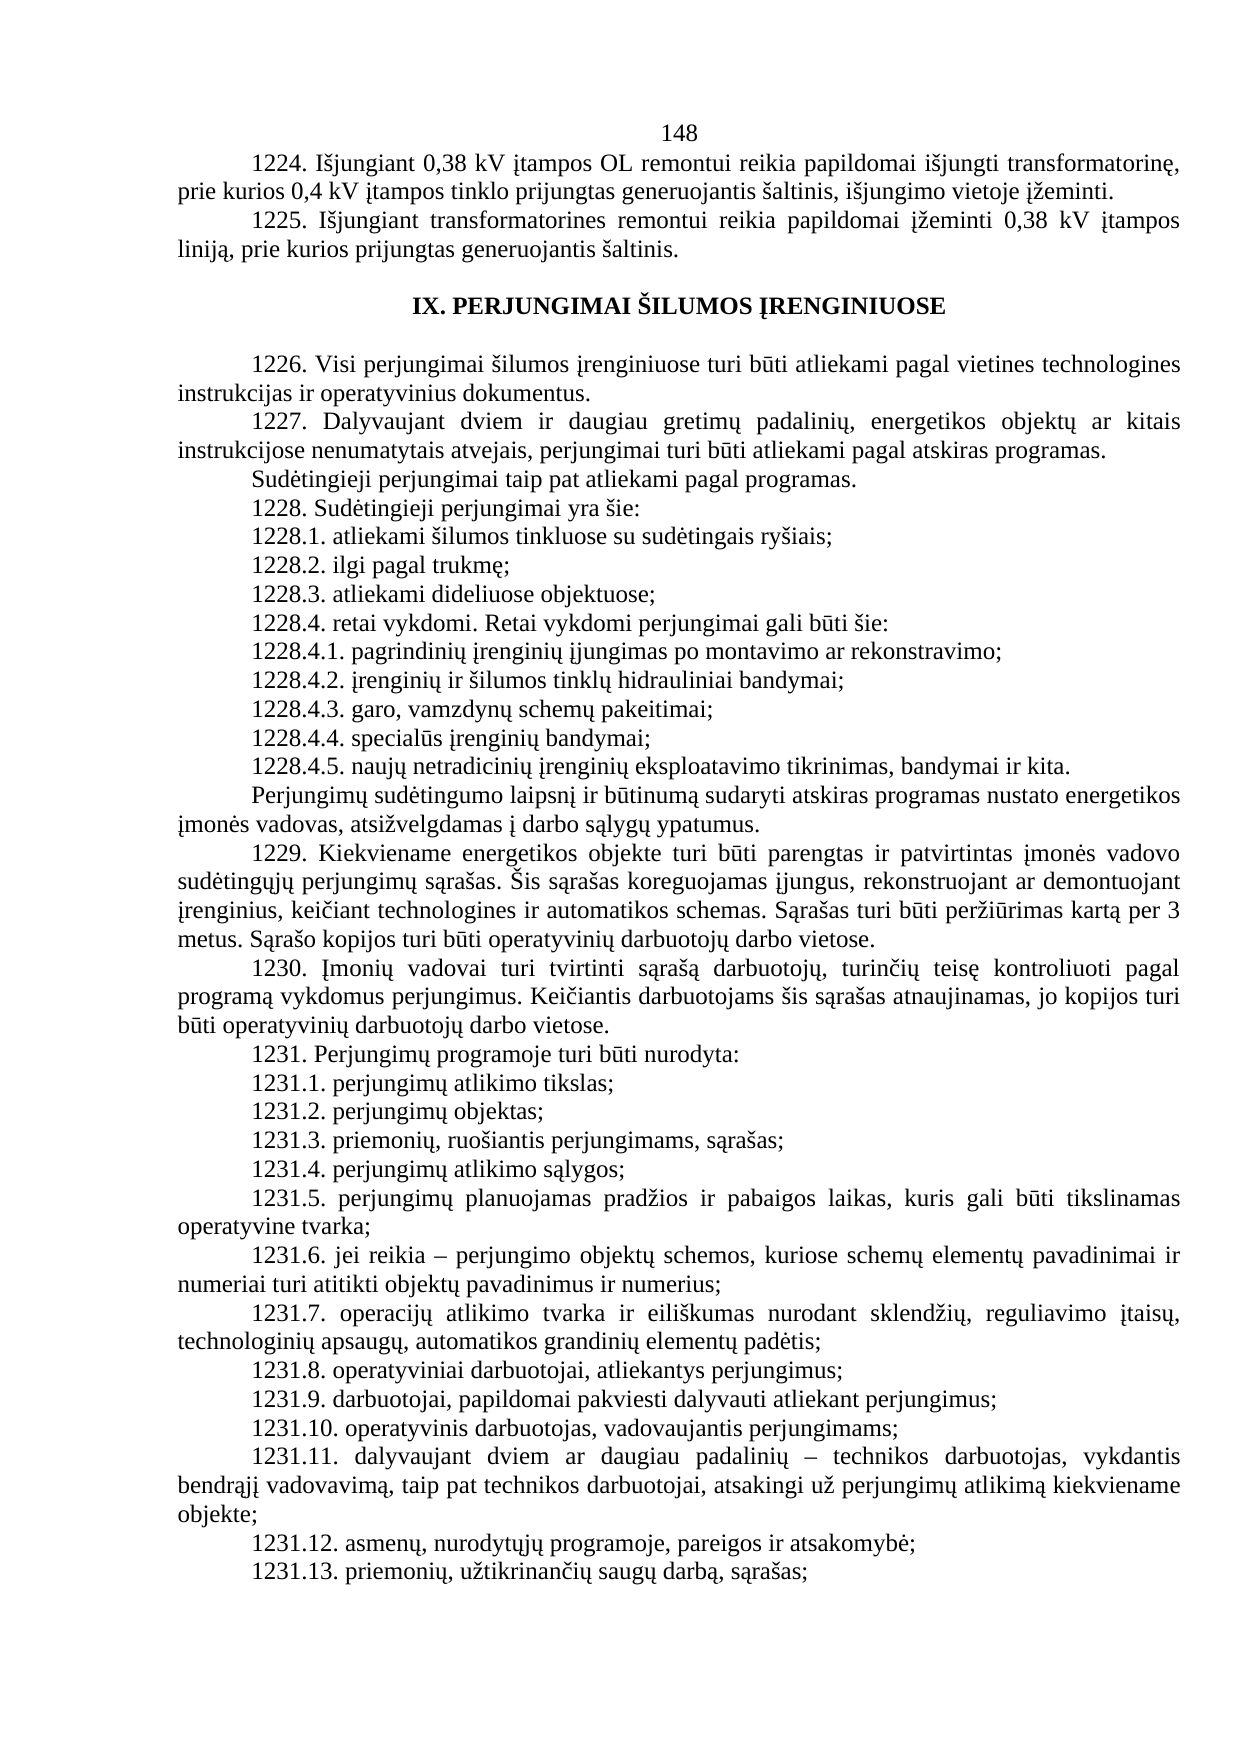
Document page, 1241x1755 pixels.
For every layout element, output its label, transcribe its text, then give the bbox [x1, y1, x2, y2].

text 1231.3. priemonių, ruošiantis perjungimams, sąrašas; [177, 1125, 1181, 1154]
text 1231.9. darbuotojai, papildomai pakviesti dalyvauti atliekant perjungimus; [177, 1384, 1181, 1413]
text 1228.1. atliekami šilumos tinkluose su sudėtingais ryšiais; [177, 521, 1181, 550]
text 1231.11. dalyvaujant dviem ar daugiau padalinių – technikos darbuotojas, vykdantis bendrąjį vadovavimą, taip pat technikos darbuotojai, atsakingi už perjungimų atlikimą kiekviename objekte; [177, 1441, 1181, 1528]
text 1231.1. perjungimų atlikimo tikslas; [177, 1068, 1181, 1096]
text 1228.2. ilgi pagal trukmę; [177, 550, 1181, 579]
text 1224. Išjungiant 0,38 kV įtampos OL remontui reikia papildomai išjungti transformatorinę, prie kurios 0,4 kV įtampos tinklo prijungtas generuojantis šaltinis, išjungimo vietoje įžeminti. [177, 148, 1181, 205]
text 1230. Įmonių vadovai turi tvirtinti sąrašą darbuotojų, turinčių teisę kontroliuoti pagal programą vykdomus perjungimus. Keičiantis darbuotojams šis sąrašas atnaujinamas, jo kopijos turi būti operatyvinių darbuotojų darbo vietose. [177, 953, 1181, 1039]
text IX. PERJUNGIMAI ŠILUMOS ĮRENGINIUOSE [177, 291, 1181, 320]
text 1231.4. perjungimų atlikimo sąlygos; [177, 1154, 1181, 1183]
text 1231.2. perjungimų objektas; [177, 1096, 1181, 1125]
text 1228.4.2. įrenginių ir šilumos tinklų hidrauliniai bandymai; [177, 665, 1181, 694]
text 1225. Išjungiant transformatorines remontui reikia papildomai įžeminti 0,38 kV įtampos liniją, prie kurios prijungtas generuojantis šaltinis. [177, 205, 1181, 263]
text Perjungimų sudėtingumo laipsnį ir būtinumą sudaryti atskiras programas nustato energetikos įmonės vadovas, atsižvelgdamas į darbo sąlygų ypatumus. [177, 780, 1181, 838]
text 1231.6. jei reikia – perjungimo objektų schemos, kuriose schemų elementų pavadinimai ir numeriai turi atitikti objektų pavadinimus ir numerius; [177, 1240, 1181, 1298]
text 1228.4.5. naujų netradicinių įrenginių eksploatavimo tikrinimas, bandymai ir kita. [177, 751, 1181, 780]
text 1231.12. asmenų, nurodytųjų programoje, pareigos ir atsakomybė; [177, 1528, 1181, 1556]
text 1229. Kiekviename energetikos objekte turi būti parengtas ir patvirtintas įmonės vadovo sudėtingųjų perjungimų sąrašas. Šis sąrašas koreguojamas įjungus, rekonstruojant ar demontuojant įrenginius, keičiant technologines ir automatikos schemas. Sąrašas turi būti peržiūrimas kartą per 3 metus. Sąrašo kopijos turi būti operatyvinių darbuotojų darbo vietose. [177, 838, 1181, 953]
text 1228.4.3. garo, vamzdynų schemų pakeitimai; [177, 694, 1181, 723]
text 1228.4. retai vykdomi. Retai vykdomi perjungimai gali būti šie: [177, 608, 1181, 636]
text 1231.10. operatyvinis darbuotojas, vadovaujantis perjungimams; [177, 1413, 1181, 1441]
text 1231.5. perjungimų planuojamas pradžios ir pabaigos laikas, kuris gali būti tikslinamas operatyvine tvarka; [177, 1183, 1181, 1240]
text 1228. Sudėtingieji perjungimai yra šie: [177, 493, 1181, 521]
text 1228.4.1. pagrindinių įrenginių įjungimas po montavimo ar rekonstravimo; [177, 636, 1181, 665]
text 1226. Visi perjungimai šilumos įrenginiuose turi būti atliekami pagal vietines technologines instrukcijas ir operatyvinius dokumentus. [177, 349, 1181, 406]
text 1228.4.4. specialūs įrenginių bandymai; [177, 723, 1181, 751]
text 1231. Perjungimų programoje turi būti nurodyta: [177, 1039, 1181, 1068]
text 1231.8. operatyviniai darbuotojai, atliekantys perjungimus; [177, 1355, 1181, 1384]
text 1231.13. priemonių, užtikrinančių saugų darbą, sąrašas; [177, 1556, 1181, 1585]
text 1228.3. atliekami dideliuose objektuose; [177, 579, 1181, 608]
text Sudėtingieji perjungimai taip pat atliekami pagal programas. [177, 464, 1181, 493]
text 1227. Dalyvaujant dviem ir daugiau gretimų padalinių, energetikos objektų ar kitais instrukcijose nenumatytais atvejais, perjungimai turi būti atliekami pagal atskiras programas. [177, 406, 1181, 464]
text 1231.7. operacijų atlikimo tvarka ir eiliškumas nurodant sklendžių, reguliavimo įtaisų, technologinių apsaugų, automatikos grandinių elementų padėtis; [177, 1298, 1181, 1355]
